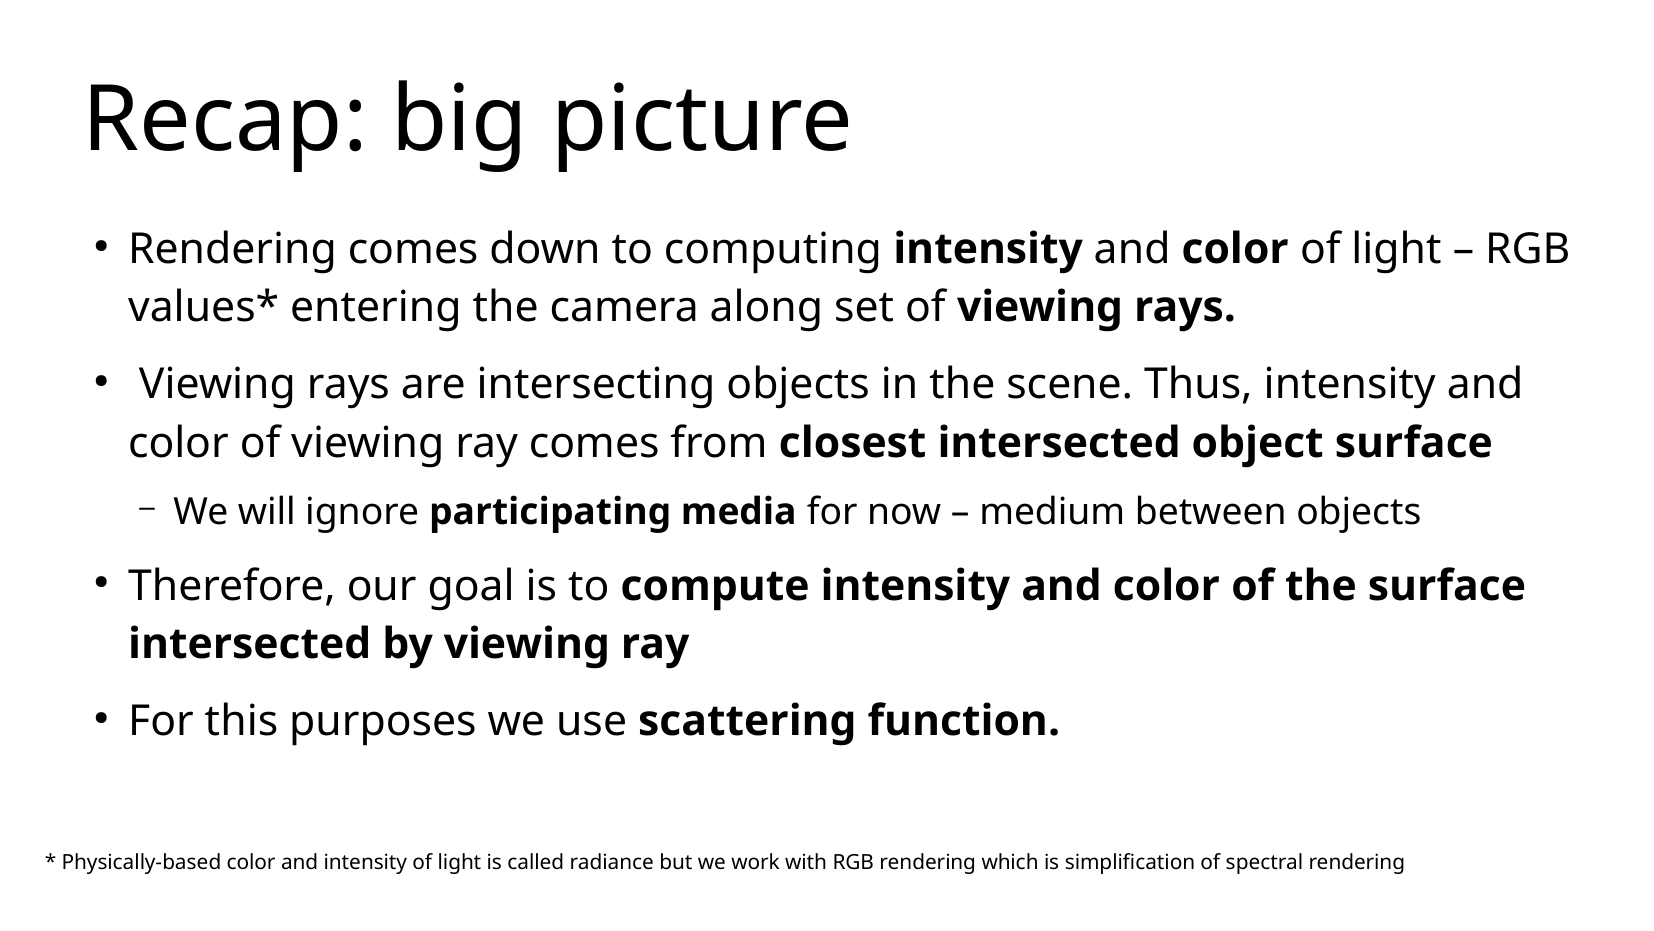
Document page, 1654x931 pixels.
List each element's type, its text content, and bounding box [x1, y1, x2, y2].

list Rendering comes down to computing intensity and color of light – RGB values* entering the camera along set of viewing rays. Viewing rays are intersecting objects in the scene. Thus, intensity and color of viewing ray comes from closest intersected object surface We will ignore participating media for now – medium between objects Therefore, our goal is to compute intensity and color of the surface intersected by viewing ray For this purposes we use scattering function. [82, 217, 1571, 758]
title Recap: big picture [82, 37, 1571, 193]
text_box * Physically-based color and intensity of light is called radiance but we work with RGB rendering which is simplification of spectral rendering [30, 840, 1636, 881]
